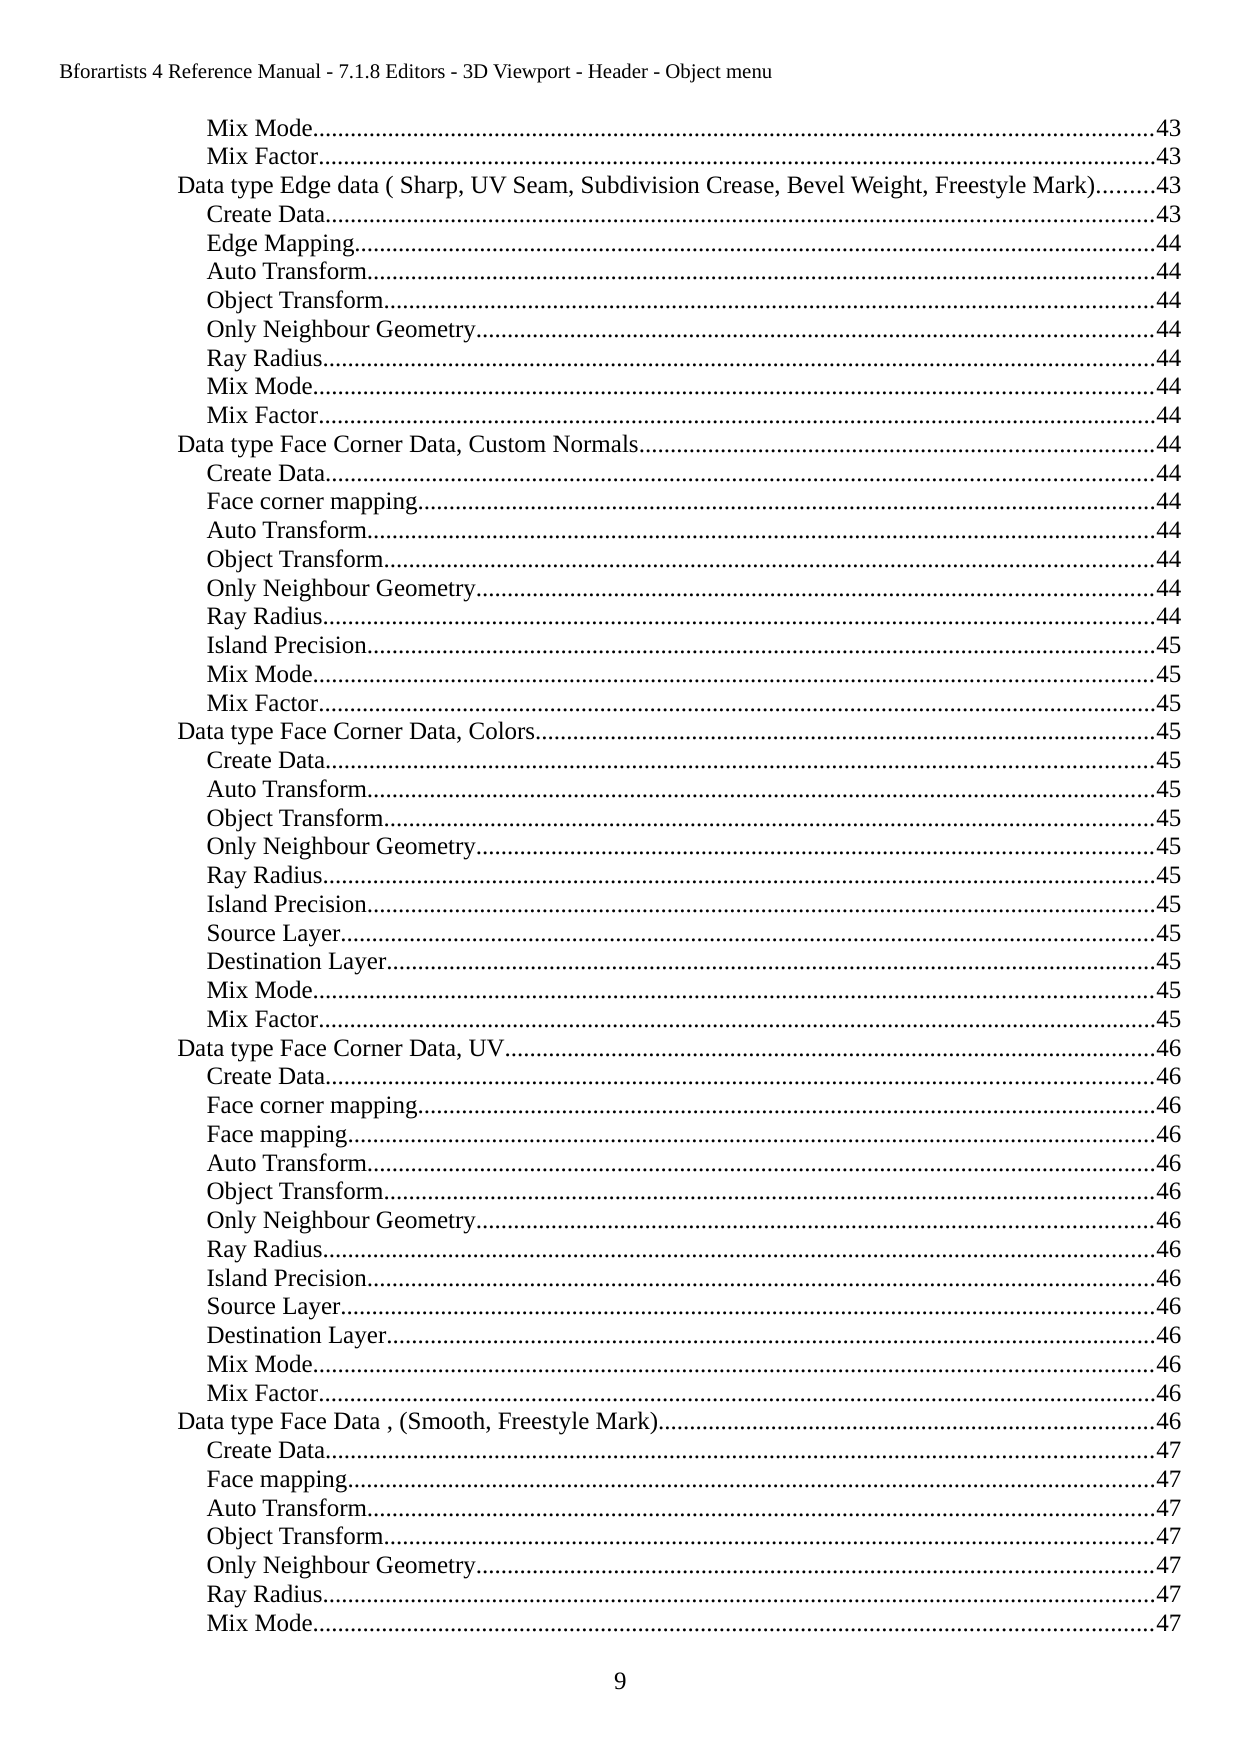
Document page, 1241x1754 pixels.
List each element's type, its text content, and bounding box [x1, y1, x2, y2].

text Source Layer 45 [206, 918, 1181, 946]
text Mix Mode 43 [206, 113, 1181, 141]
text Mix Mode 46 [206, 1349, 1181, 1378]
text Mix Factor 45 [206, 688, 1181, 716]
text Ray Radius 46 [206, 1234, 1181, 1263]
text Data type Face Data , (Smooth, Freestyle Mark) 46 [177, 1406, 1181, 1435]
text Mix Mode 47 [206, 1608, 1181, 1636]
text Create Data 43 [206, 199, 1181, 228]
text Data type Edge data ( Sharp, UV Seam, Subdivision Crease, Bevel Weight, Freestyle Mark) 43 [177, 170, 1181, 199]
text Data type Face Corner Data, Colors 45 [177, 716, 1181, 745]
text Mix Mode 45 [206, 975, 1181, 1004]
text Object Transform 46 [206, 1176, 1181, 1205]
text Face corner mapping 46 [206, 1090, 1181, 1119]
text Data type Face Corner Data, UV 46 [177, 1033, 1181, 1061]
text Destination Layer 46 [206, 1320, 1181, 1349]
text Edge Mapping 44 [206, 228, 1181, 256]
text Object Transform 47 [206, 1521, 1181, 1550]
text Ray Radius 45 [206, 860, 1181, 889]
text Mix Mode 45 [206, 659, 1181, 688]
text Object Transform 44 [206, 544, 1181, 573]
text Create Data 45 [206, 745, 1181, 774]
text Destination Layer 45 [206, 946, 1181, 975]
text Mix Factor 43 [206, 141, 1181, 170]
text Island Precision 45 [206, 630, 1181, 659]
text Face mapping 47 [206, 1464, 1181, 1493]
text Auto Transform 46 [206, 1148, 1181, 1176]
text Create Data 46 [206, 1061, 1181, 1090]
text Only Neighbour Geometry 47 [206, 1550, 1181, 1579]
text Object Transform 45 [206, 803, 1181, 831]
text Mix Factor 45 [206, 1004, 1181, 1033]
text Auto Transform 47 [206, 1493, 1181, 1521]
text Only Neighbour Geometry 46 [206, 1205, 1181, 1234]
text Ray Radius 44 [206, 601, 1181, 630]
text Create Data 47 [206, 1435, 1181, 1464]
text Island Precision 46 [206, 1263, 1181, 1291]
text Mix Factor 44 [206, 400, 1181, 429]
text Only Neighbour Geometry 45 [206, 831, 1181, 860]
text Create Data 44 [206, 458, 1181, 486]
text Data type Face Corner Data, Custom Normals 44 [177, 429, 1181, 458]
text Only Neighbour Geometry 44 [206, 314, 1181, 343]
text Ray Radius 47 [206, 1579, 1181, 1608]
text Face mapping 46 [206, 1119, 1181, 1148]
text Mix Mode 44 [206, 371, 1181, 400]
text Mix Factor 46 [206, 1378, 1181, 1406]
text Auto Transform 45 [206, 774, 1181, 803]
text Auto Transform 44 [206, 256, 1181, 285]
text Island Precision 45 [206, 889, 1181, 918]
text Face corner mapping 44 [206, 486, 1181, 515]
text Ray Radius 44 [206, 343, 1181, 371]
text Only Neighbour Geometry 44 [206, 573, 1181, 601]
text Auto Transform 44 [206, 515, 1181, 544]
text Source Layer 46 [206, 1291, 1181, 1320]
text Object Transform 44 [206, 285, 1181, 314]
